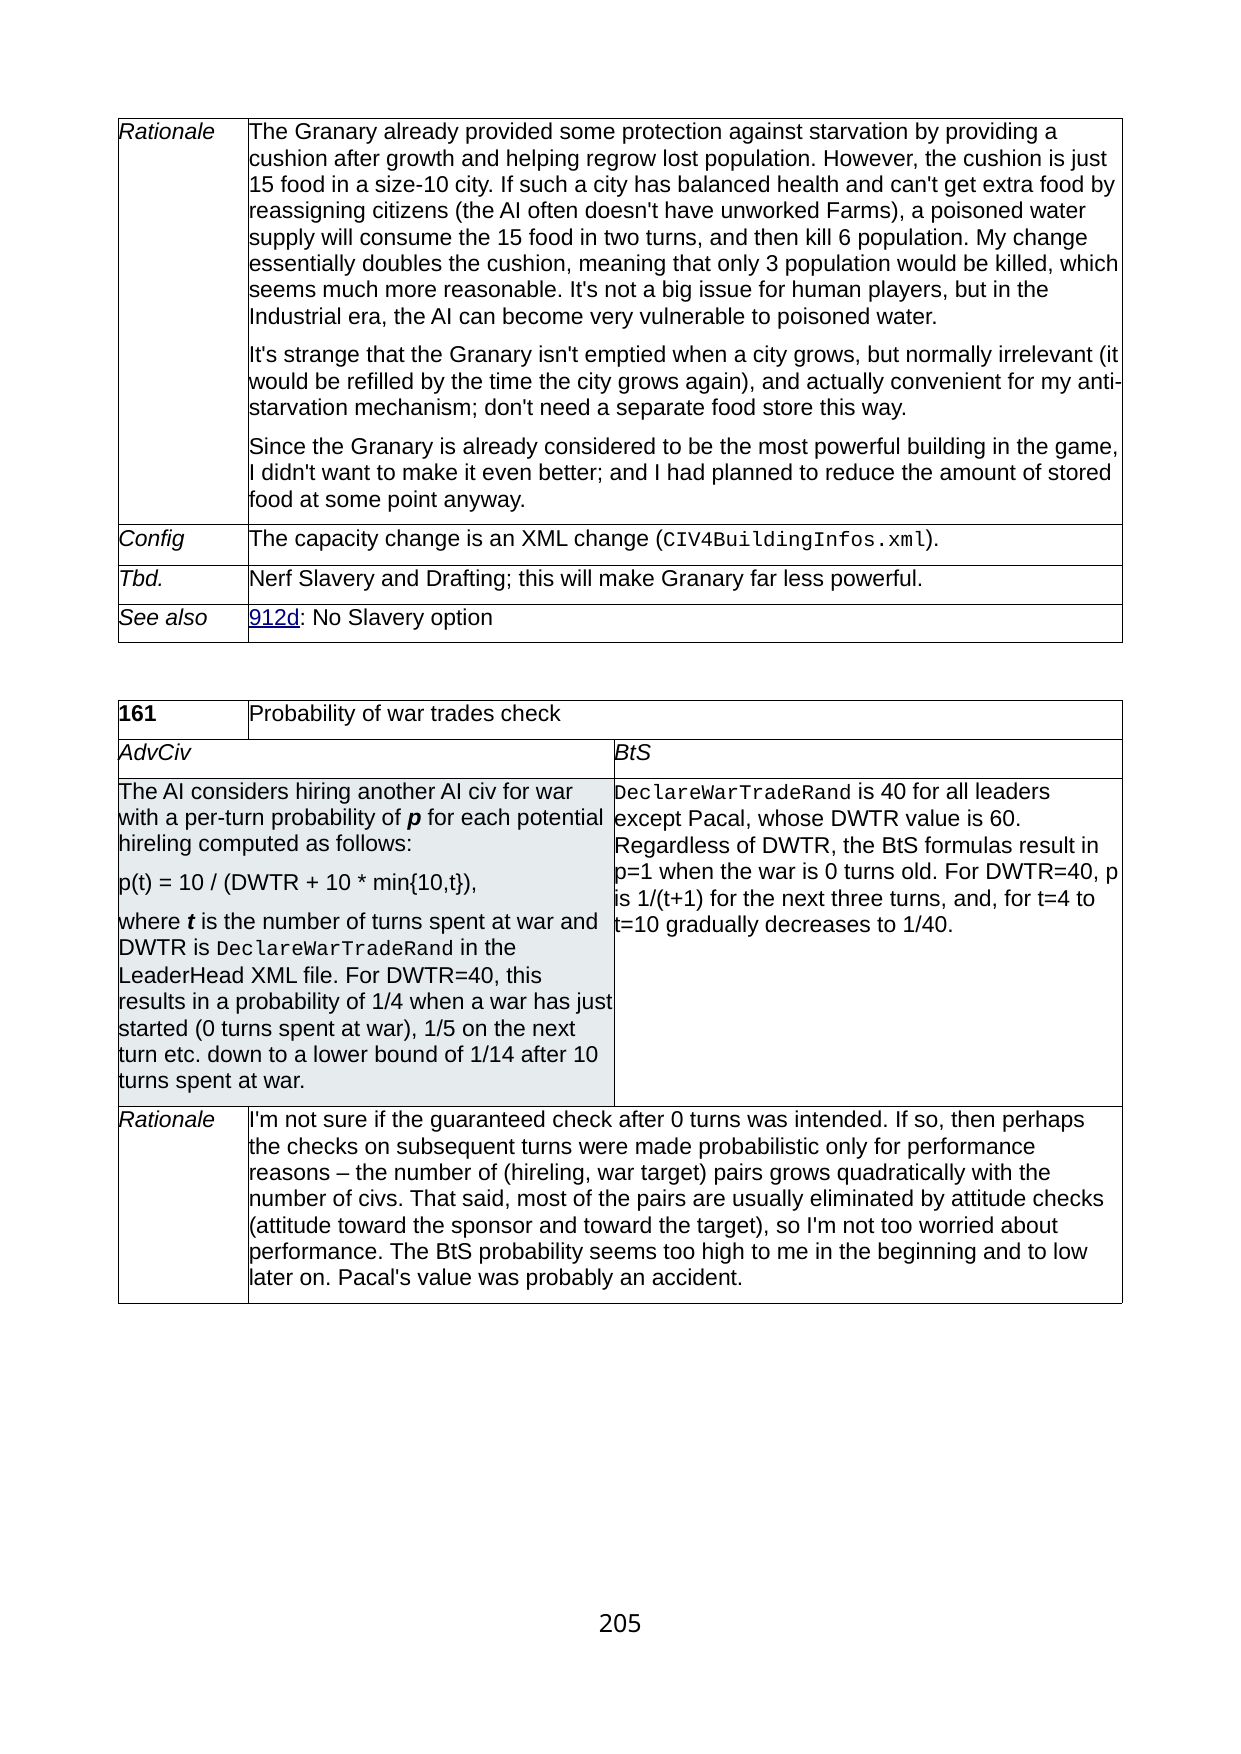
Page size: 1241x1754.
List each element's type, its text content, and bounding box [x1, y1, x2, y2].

table_cell AdvCiv [119, 740, 614, 778]
table_cell Config [119, 525, 248, 564]
table_cell The AI considers hiring another AI civ for war with a per-turn probability of p for each potential hireling computed as follows: p(t) = 10 / (DWTR + 10 * min{10,t}), where t is the number of turns spent at war and DWTR is DeclareWarTradeRand in the LeaderHead XML file. For DWTR=40, this results in a probability of 1/4 when a war has just started (0 turns spent at war), 1/5 on the next turn etc. down to a lower bound of 1/14 after 10 turns spent at war. [119, 779, 614, 1106]
table_cell I'm not sure if the guaranteed check after 0 turns was intended. If so, then perhaps the checks on subsequent turns were made probabilistic only for performance reasons – the number of (hireling, war target) pairs grows quadratically with the number of civs. That said, most of the pairs are usually eliminated by attitude checks (attitude toward the sponsor and toward the target), so I'm not too worried about performance. The BtS probability seems too high to me in the beginning and to low later on. Pacal's value was probably an accident. [249, 1107, 1122, 1303]
table_cell Rationale [119, 1107, 248, 1303]
table_header 161 [119, 701, 248, 739]
table_cell 912d: No Slavery option [249, 605, 1122, 642]
table_cell Rationale [119, 119, 248, 524]
table_cell BtS [615, 740, 1122, 778]
table_header Probability of war trades check [249, 701, 1122, 739]
table_cell Nerf Slavery and Drafting; this will make Granary far less powerful. [249, 566, 1122, 603]
table_cell The capacity change is an XML change (CIV4BuildingInfos.xml). [249, 525, 1122, 564]
table_cell See also [119, 605, 248, 642]
table_cell Tbd. [119, 566, 248, 603]
table_cell The Granary already provided some protection against starvation by providing a cushion after growth and helping regrow lost population. However, the cushion is just 15 food in a size-10 city. If such a city has balanced health and can't get extra food by reassigning citizens (the AI often doesn't have unworked Farms), a poisoned water supply will consume the 15 food in two turns, and then kill 6 population. My change essentially doubles the cushion, meaning that only 3 population would be killed, which seems much more reasonable. It's not a big issue for human players, but in the Industrial era, the AI can become very vulnerable to poisoned water. It's strange that the Granary isn't emptied when a city grows, but normally irrelevant (it would be refilled by the time the city grows again), and actually convenient for my anti-starvation mechanism; don't need a separate food store this way. Since the Granary is already considered to be the most powerful building in the game, I didn't want to make it even better; and I had planned to reduce the amount of stored food at some point anyway. [249, 119, 1122, 524]
table_cell DeclareWarTradeRand is 40 for all leaders except Pacal, whose DWTR value is 60. Regardless of DWTR, the BtS formulas result in p=1 when the war is 0 turns old. For DWTR=40, p is 1/(t+1) for the next three turns, and, for t=4 to t=10 gradually decreases to 1/40. [615, 779, 1122, 1106]
